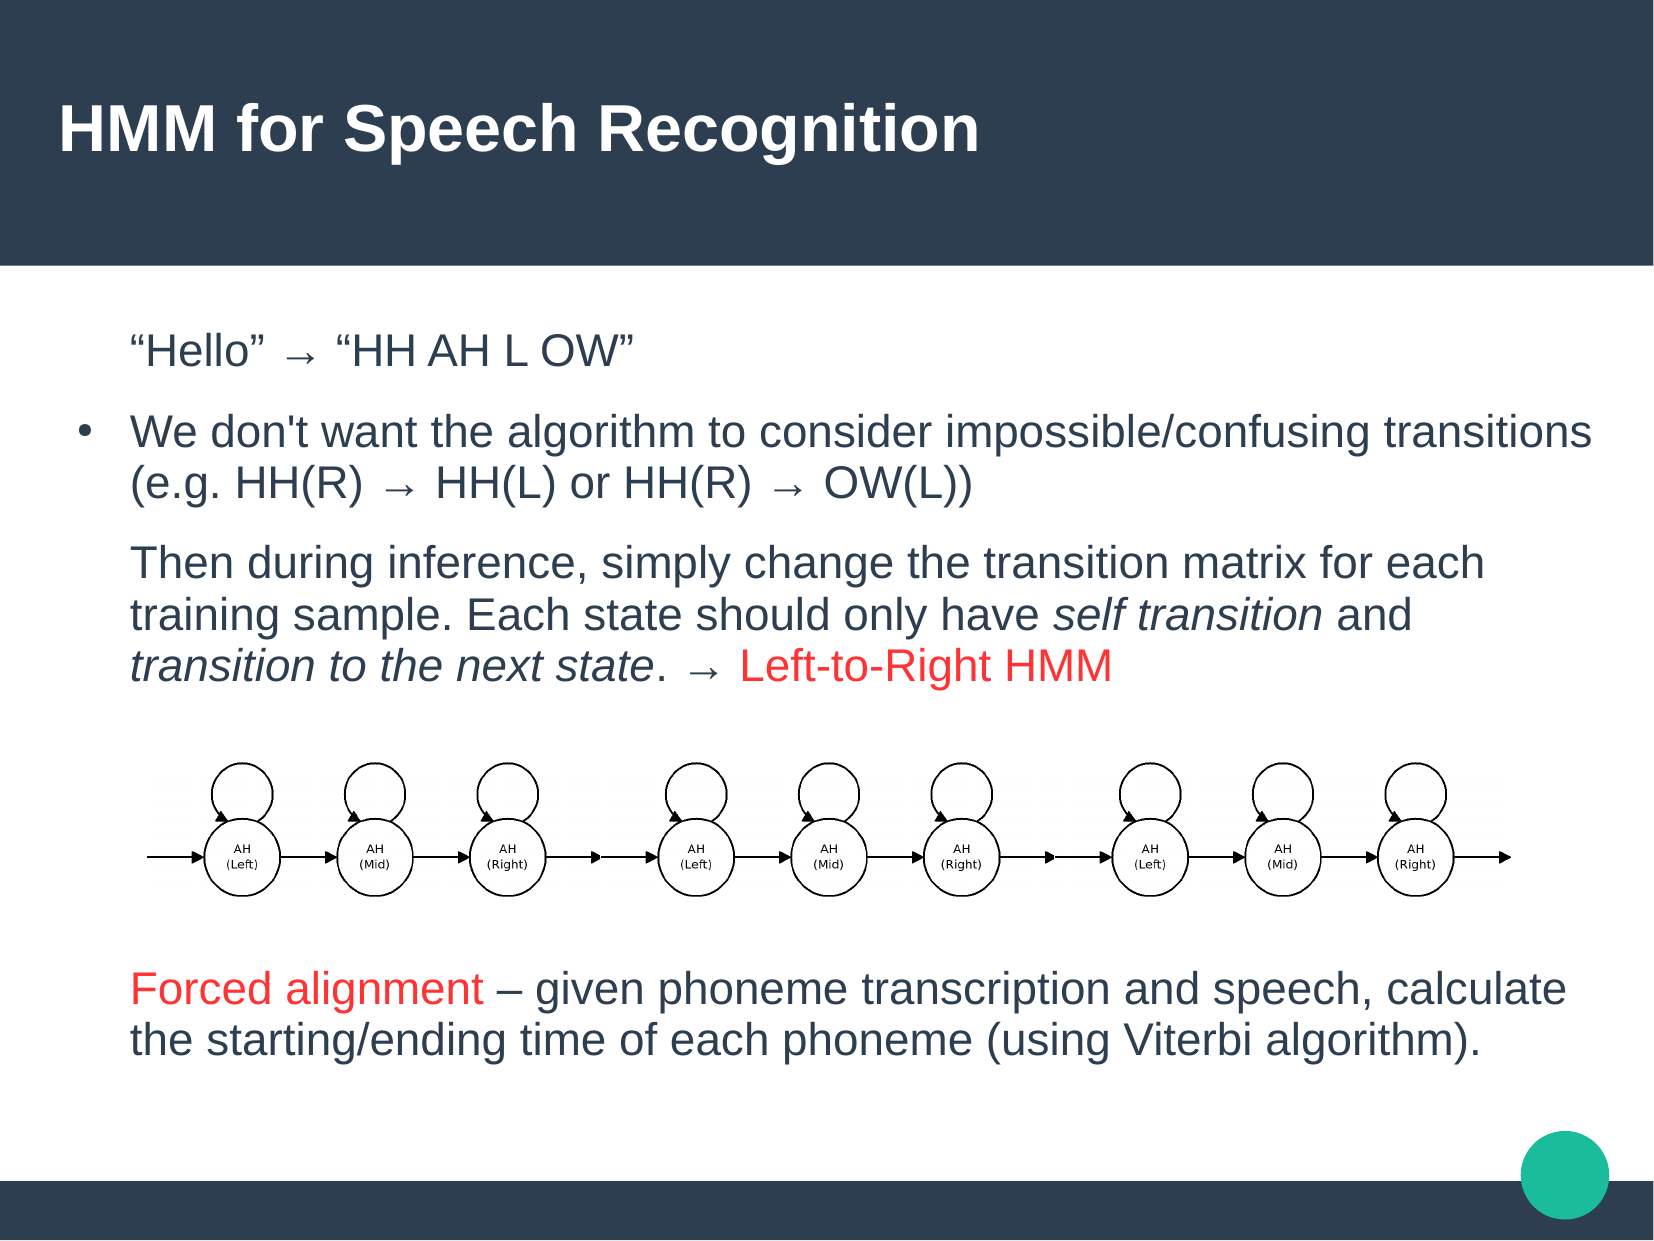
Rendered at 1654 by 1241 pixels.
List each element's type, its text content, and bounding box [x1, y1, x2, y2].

title HMM for Speech Recognition [59, 49, 1595, 207]
picture [146, 762, 1513, 897]
list “Hello” → “HH AH L OW” We don't want the algorithm to consider impossible/confusing transitions (e.g. HH(R) → HH(L) or HH(R) → OW(L)) Then during inference, simply change the transition matrix for each training sample. Each state should only have self transition and transition to the next state. → Left-to-Right HMM Forced alignment – given phoneme transcription and speech, calculate the starting/ending time of each phoneme (using Viterbi algorithm). [59, 324, 1595, 1152]
